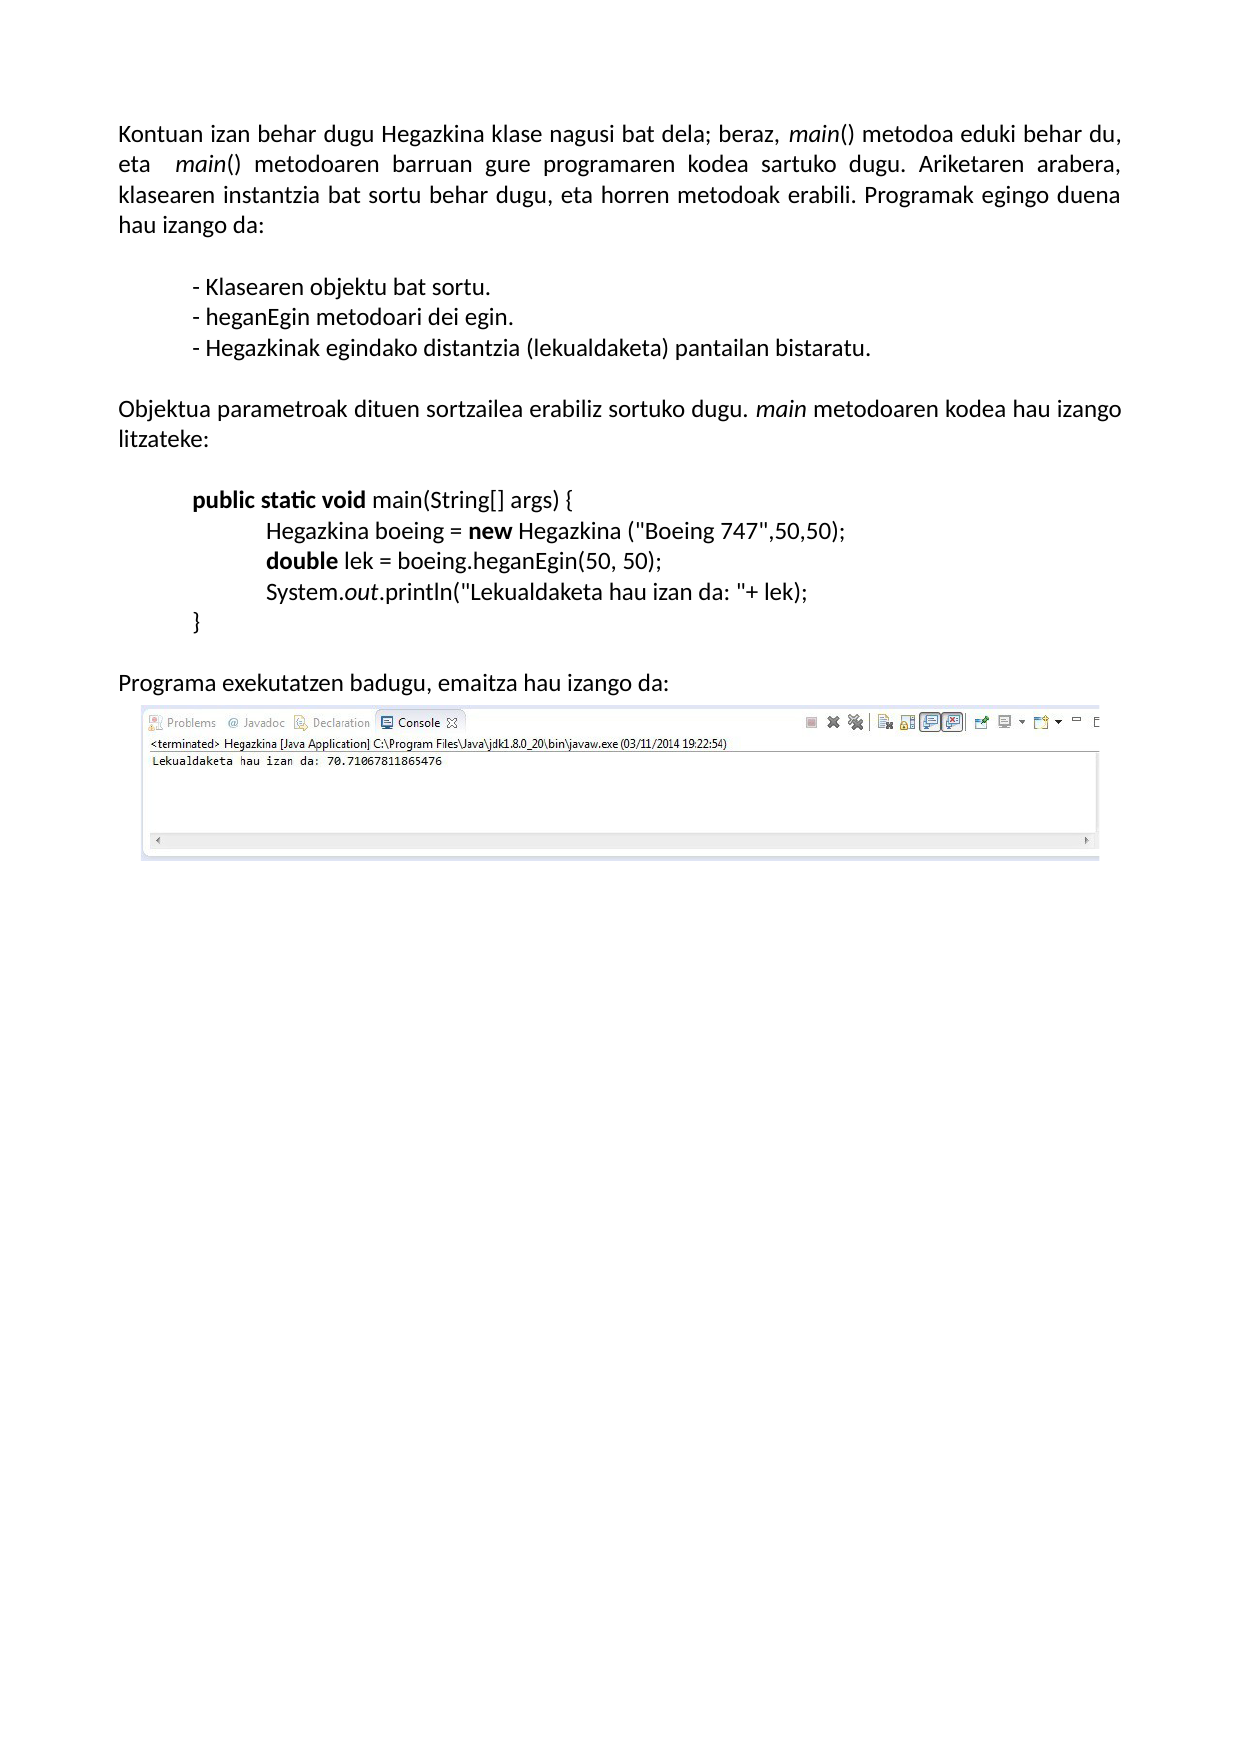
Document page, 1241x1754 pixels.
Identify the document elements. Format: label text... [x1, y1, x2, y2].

text Hegazkina boeing = new Hegazkina ("Boeing 747",50,50); [118, 515, 1122, 545]
text - Hegazkinak egindako distantzia (lekualdaketa) pantailan bistaratu. [118, 332, 1122, 362]
text System.out.println("Lekualdaketa hau izan da: "+ lek); [118, 576, 1122, 606]
text - Klasearen objektu bat sortu. [118, 271, 1122, 301]
text Programa exekutatzen badugu, emaitza hau izango da: [118, 667, 1122, 698]
text } [118, 606, 1122, 637]
text Kontuan izan behar dugu Hegazkina klase nagusi bat dela; beraz, main() metodoa eduki behar du, eta main() metodoaren barruan gure programaren kodea sartuko dugu. Ariketaren arabera, klasearen instantzia bat sortu behar dugu, eta horren metodoak erabili. Programak egingo duena hau izango da: [118, 118, 1122, 240]
text Objektua parametroak dituen sortzailea erabiliz sortuko dugu. main metodoaren kodea hau izango litzateke: [118, 393, 1122, 454]
picture [140, 705, 1100, 861]
text double lek = boeing.heganEgin(50, 50); [118, 545, 1122, 576]
text - heganEgin metodoari dei egin. [118, 301, 1122, 332]
text public static void main(String[] args) { [118, 484, 1122, 515]
